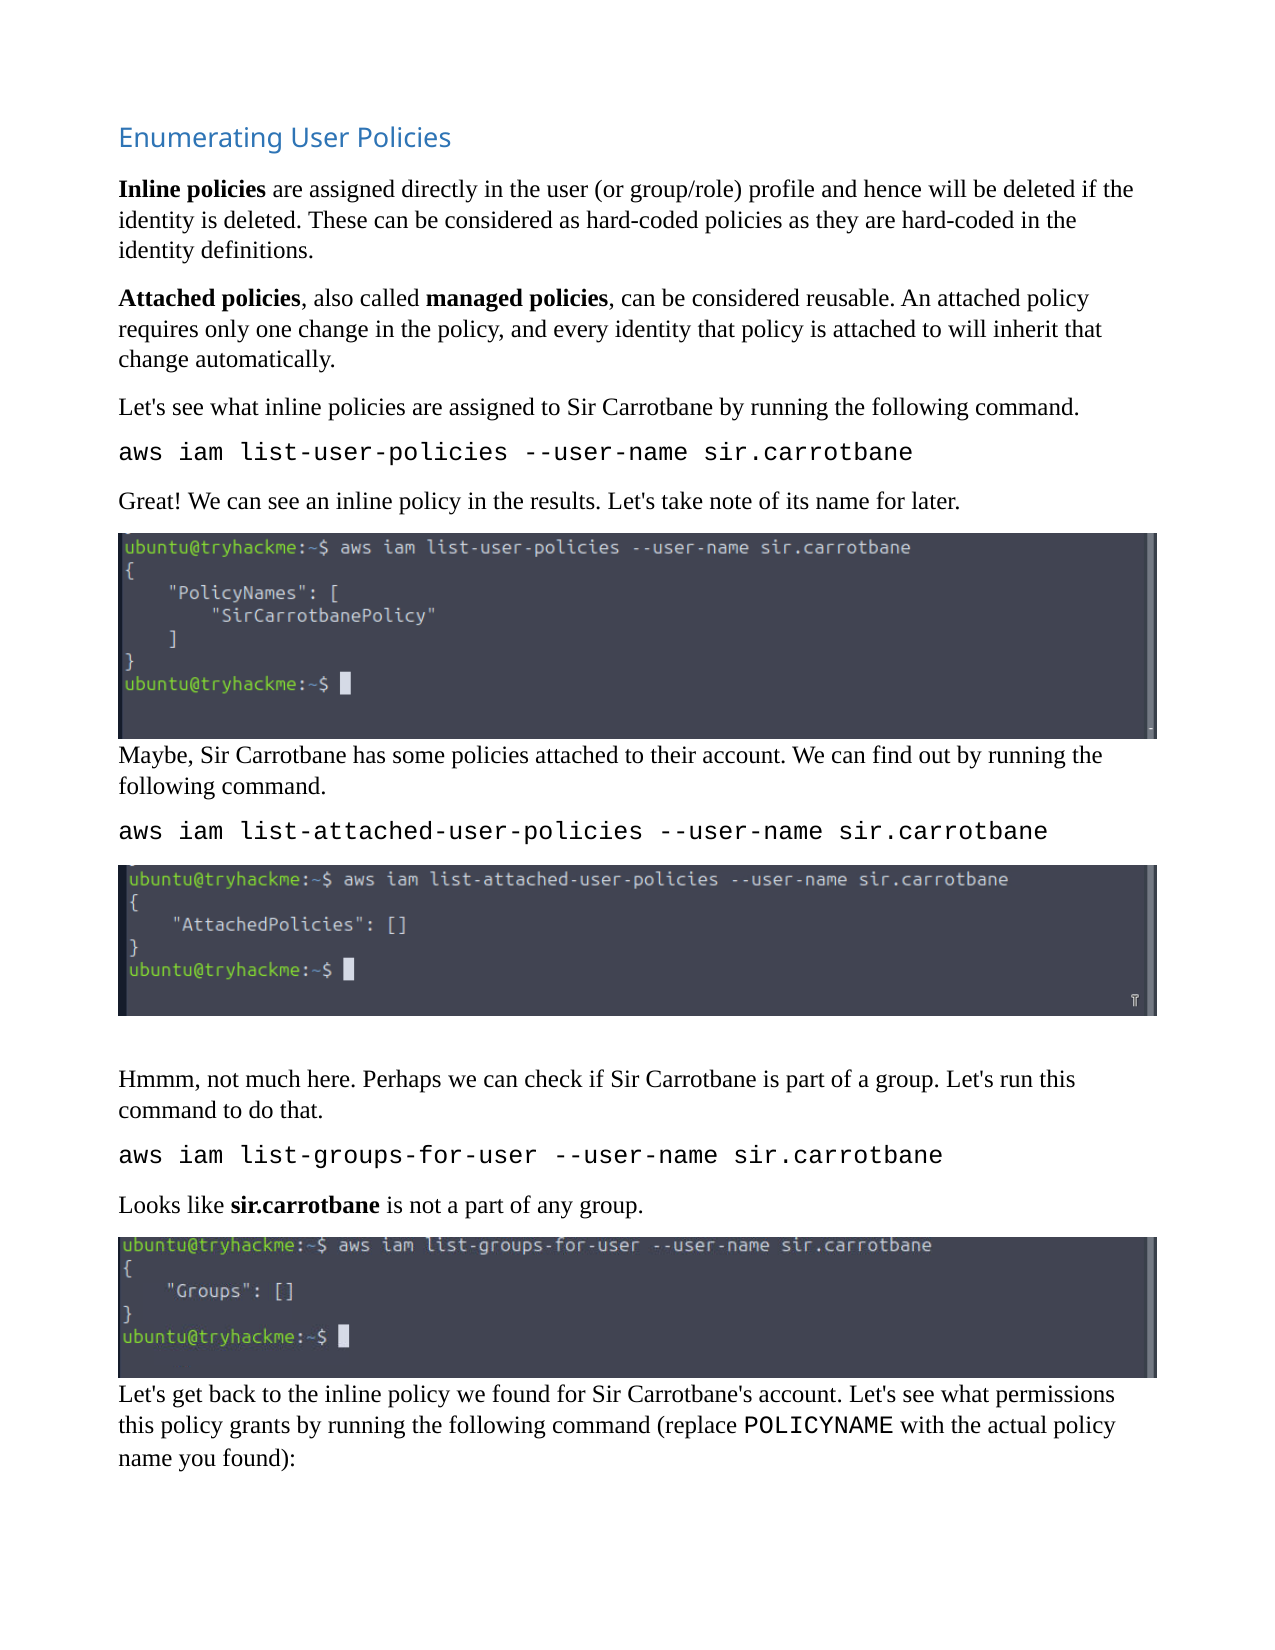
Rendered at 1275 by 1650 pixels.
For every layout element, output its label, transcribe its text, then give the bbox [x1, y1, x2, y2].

text Looks like sir.carrotbane is not a part of any group. [118, 1190, 1157, 1218]
text Hmmm, not much here. Perhaps we can check if Sir Carrotbane is part of a group. Let's run this command to do that. [118, 1064, 1157, 1124]
text aws iam list-attached-user-policies --user-name sir.carrotbane [118, 818, 1157, 847]
picture [118, 533, 1157, 739]
text Great! We can see an inline policy in the results. Let's take note of its name for later. [118, 486, 1157, 515]
text aws iam list-user-policies --user-name sir.carrotbane [118, 439, 1157, 468]
text aws iam list-groups-for-user --user-name sir.carrotbane [118, 1143, 1157, 1171]
text Inline policies are assigned directly in the user (or group/role) profile and hence will be deleted if the identity is deleted. These can be considered as hard-coded policies as they are hard-coded in the identity definitions. [118, 174, 1157, 264]
picture [118, 865, 1157, 1016]
text Maybe, Sir Carrotbane has some policies attached to their account. We can find out by running the following command. [118, 739, 1157, 800]
text Attached policies, also called managed policies, can be considered reusable. An attached policy requires only one change in the policy, and every identity that policy is attached to will inherit that change automatically. [118, 283, 1157, 373]
text Let's get back to the inline policy we found for Sir Carrotbane's account. Let's see what permissions this policy grants by running the following command (replace POLICYNAME with the actual policy name you found): [118, 1378, 1157, 1472]
text Let's see what inline policies are assigned to Sir Carrotbane by running the following command. [118, 392, 1157, 421]
subtitle Enumerating User Policies [118, 118, 1157, 155]
picture [118, 1237, 1157, 1378]
